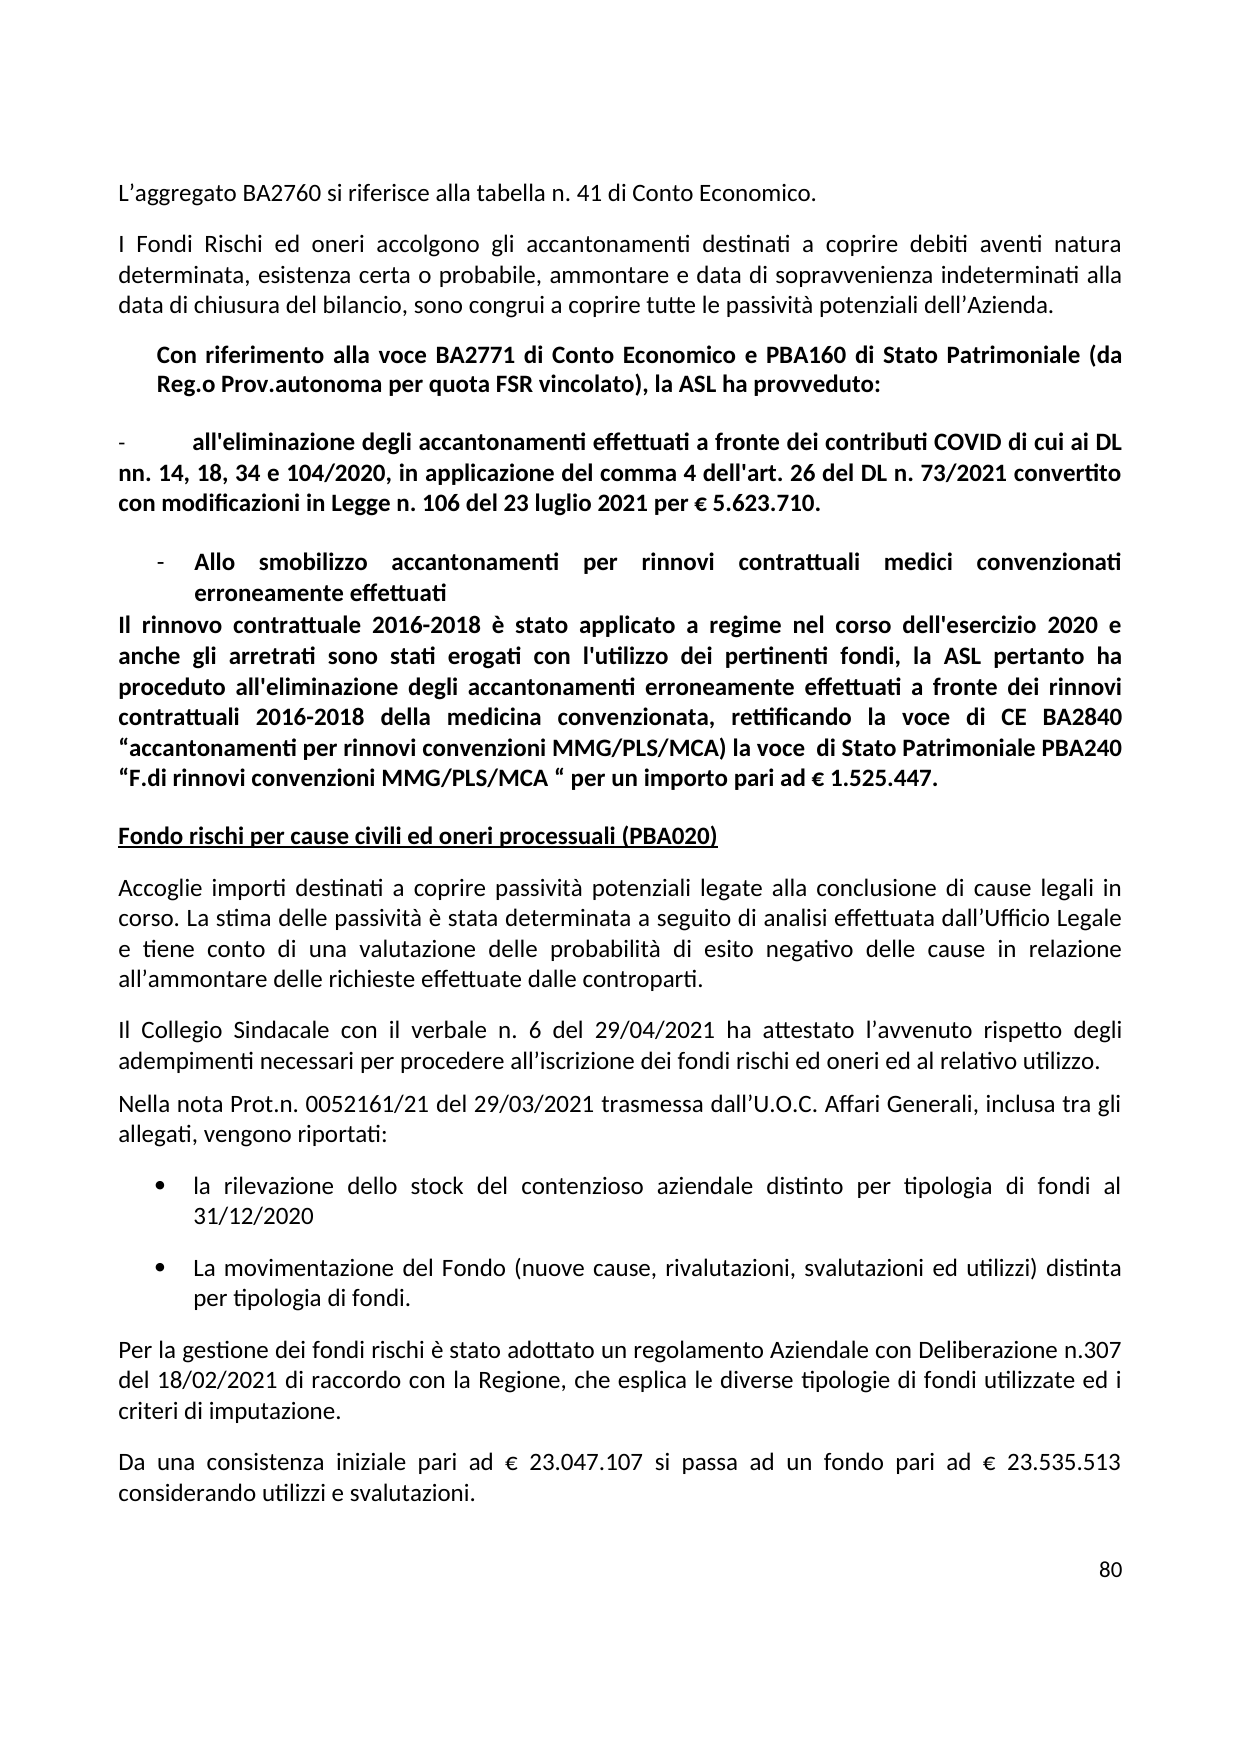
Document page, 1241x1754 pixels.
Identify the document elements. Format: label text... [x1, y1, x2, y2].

list la rilevazione dello stock del contenzioso aziendale distinto per tipologia di fondi al 31/12/2020 [156, 1170, 1122, 1231]
list La movimentazione del Fondo (nuove cause, rivalutazioni, svalutazioni ed utilizzi) distinta per tipologia di fondi. [156, 1252, 1122, 1313]
text I Fondi Rischi ed oneri accolgono gli accantonamenti destinati a coprire debiti aventi natura determinata, esistenza certa o probabile, ammontare e data di sopravvenienza indeterminati alla data di chiusura del bilancio, sono congrui a coprire tutte le passività potenziali dell’Azienda. [118, 228, 1122, 320]
text Per la gestione dei fondi rischi è stato adottato un regolamento Aziendale con Deliberazione n.307 del 18/02/2021 di raccordo con la Regione, che esplica le diverse tipologie di fondi utilizzate ed i criteri di imputazione. [118, 1334, 1122, 1425]
list Allo smobilizzo accantonamenti per rinnovi contrattuali medici convenzionati erroneamente effettuati [157, 546, 1122, 608]
text Nella nota Prot.n. 0052161/21 del 29/03/2021 trasmessa dall’U.O.C. Affari Generali, inclusa tra gli allegati, vengono riportati: [118, 1088, 1122, 1149]
text Accoglie importi destinati a coprire passività potenziali legate alla conclusione di cause legali in corso. La stima delle passività è stata determinata a seguito di analisi effettuata dall’Ufficio Legale e tiene conto di una valutazione delle probabilità di esito negativo delle cause in relazione all’ammontare delle richieste effettuate dalle controparti. [118, 872, 1122, 994]
text Da una consistenza iniziale pari ad € 23.047.107 si passa ad un fondo pari ad € 23.535.513 considerando utilizzi e svalutazioni. [118, 1446, 1122, 1507]
text Fondo rischi per cause civili ed oneri processuali (PBA020) [118, 820, 1122, 851]
text Il rinnovo contrattuale 2016-2018 è stato applicato a regime nel corso dell'esercizio 2020 e anche gli arretrati sono stati erogati con l'utilizzo dei pertinenti fondi, la ASL pertanto ha proceduto all'eliminazione degli accantonamenti erroneamente effettuati a fronte dei rinnovi contrattuali 2016-2018 della medicina convenzionata, rettificando la voce di CE BA2840 “accantonamenti per rinnovi convenzioni MMG/PLS/MCA) la voce di Stato Patrimoniale PBA240 “F.di rinnovi convenzioni MMG/PLS/MCA “ per un importo pari ad € 1.525.447. [118, 609, 1122, 793]
text Il Collegio Sindacale con il verbale n. 6 del 29/04/2021 ha attestato l’avvenuto rispetto degli adempimenti necessari per procedere all’iscrizione dei fondi rischi ed oneri ed al relativo utilizzo. [118, 1014, 1122, 1076]
list all'eliminazione degli accantonamenti effettuati a fronte dei contributi COVID di cui ai DL nn. 14, 18, 34 e 104/2020, in applicazione del comma 4 dell'art. 26 del DL n. 73/2021 convertito con modificazioni in Legge n. 106 del 23 luglio 2021 per € 5.623.710. [118, 426, 1122, 518]
text L’aggregato BA2760 si riferisce alla tabella n. 41 di Conto Economico. [118, 177, 1122, 208]
text Con riferimento alla voce BA2771 di Conto Economico e PBA160 di Stato Patrimoniale (da Reg.o Prov.autonoma per quota FSR vincolato), la ASL ha provveduto: [157, 341, 1122, 399]
